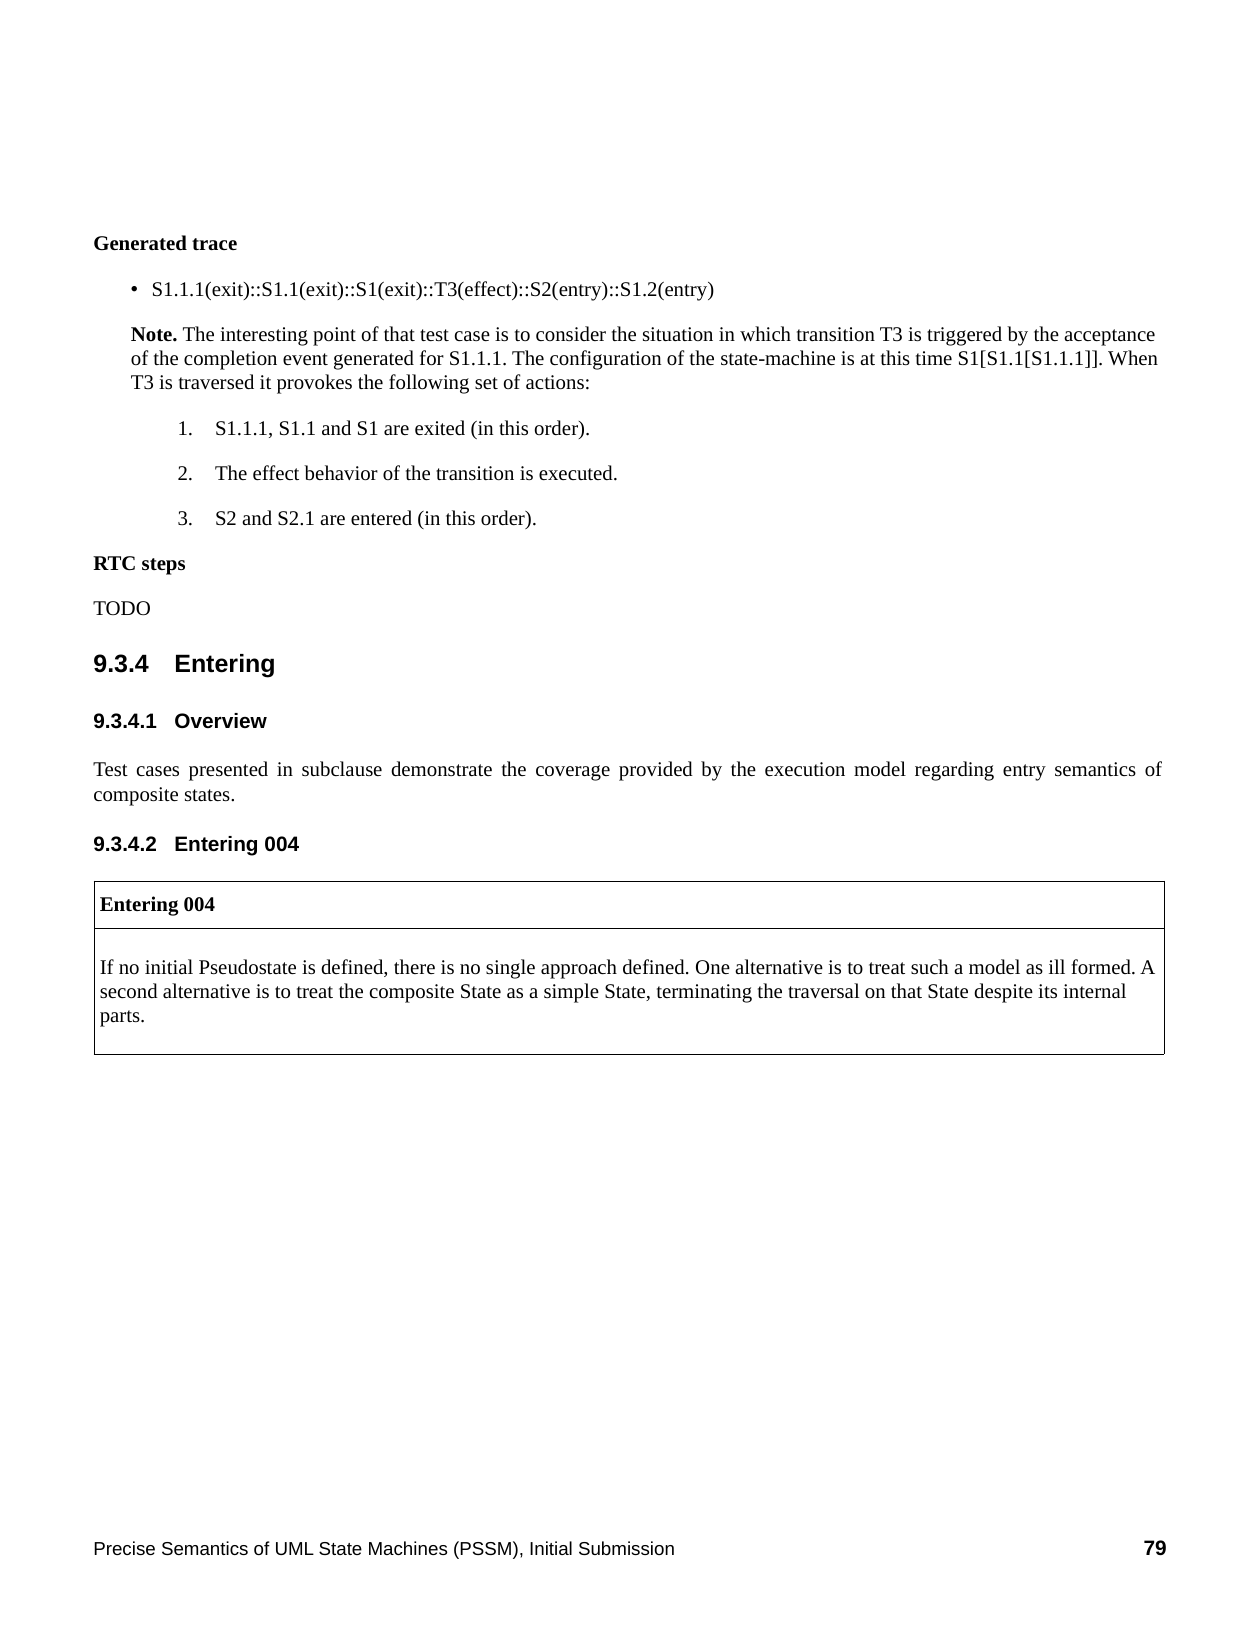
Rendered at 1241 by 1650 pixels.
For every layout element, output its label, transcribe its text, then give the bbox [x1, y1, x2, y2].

subtitle Overview [93, 707, 1164, 732]
table_cell If no initial Pseudostate is defined, there is no single approach defined. One alternative is to treat such a model as ill formed. A second alternative is to treat the composite State as a simple State, terminating the traversal on that State despite its internal parts. [95, 929, 1164, 1054]
list The effect behavior of the transition is executed. [177, 461, 1164, 484]
text Generated trace [93, 231, 1164, 255]
subtitle Entering [93, 649, 1164, 678]
subtitle Entering 004 [93, 831, 1164, 856]
text RTC steps [93, 551, 1164, 575]
text TODO [93, 596, 1164, 620]
list S1.1.1(exit)::S1.1(exit)::S1(exit)::T3(effect)::S2(entry)::S1.2(entry) [131, 276, 1164, 301]
table_header Entering 004 [95, 882, 1164, 928]
text Note. The interesting point of that test case is to consider the situation in which transition T3 is triggered by the acceptance of the completion event generated for S1.1.1. The configuration of the state-machine is at this time S1[S1.1[S1.1.1]]. When T3 is traversed it provokes the following set of actions: [131, 322, 1164, 394]
list S1.1.1, S1.1 and S1 are exited (in this order). [177, 415, 1164, 439]
list S2 and S2.1 are entered (in this order). [177, 506, 1164, 530]
text Test cases presented in subclause demonstrate the coverage provided by the execution model regarding entry semantics of composite states. [93, 757, 1164, 806]
